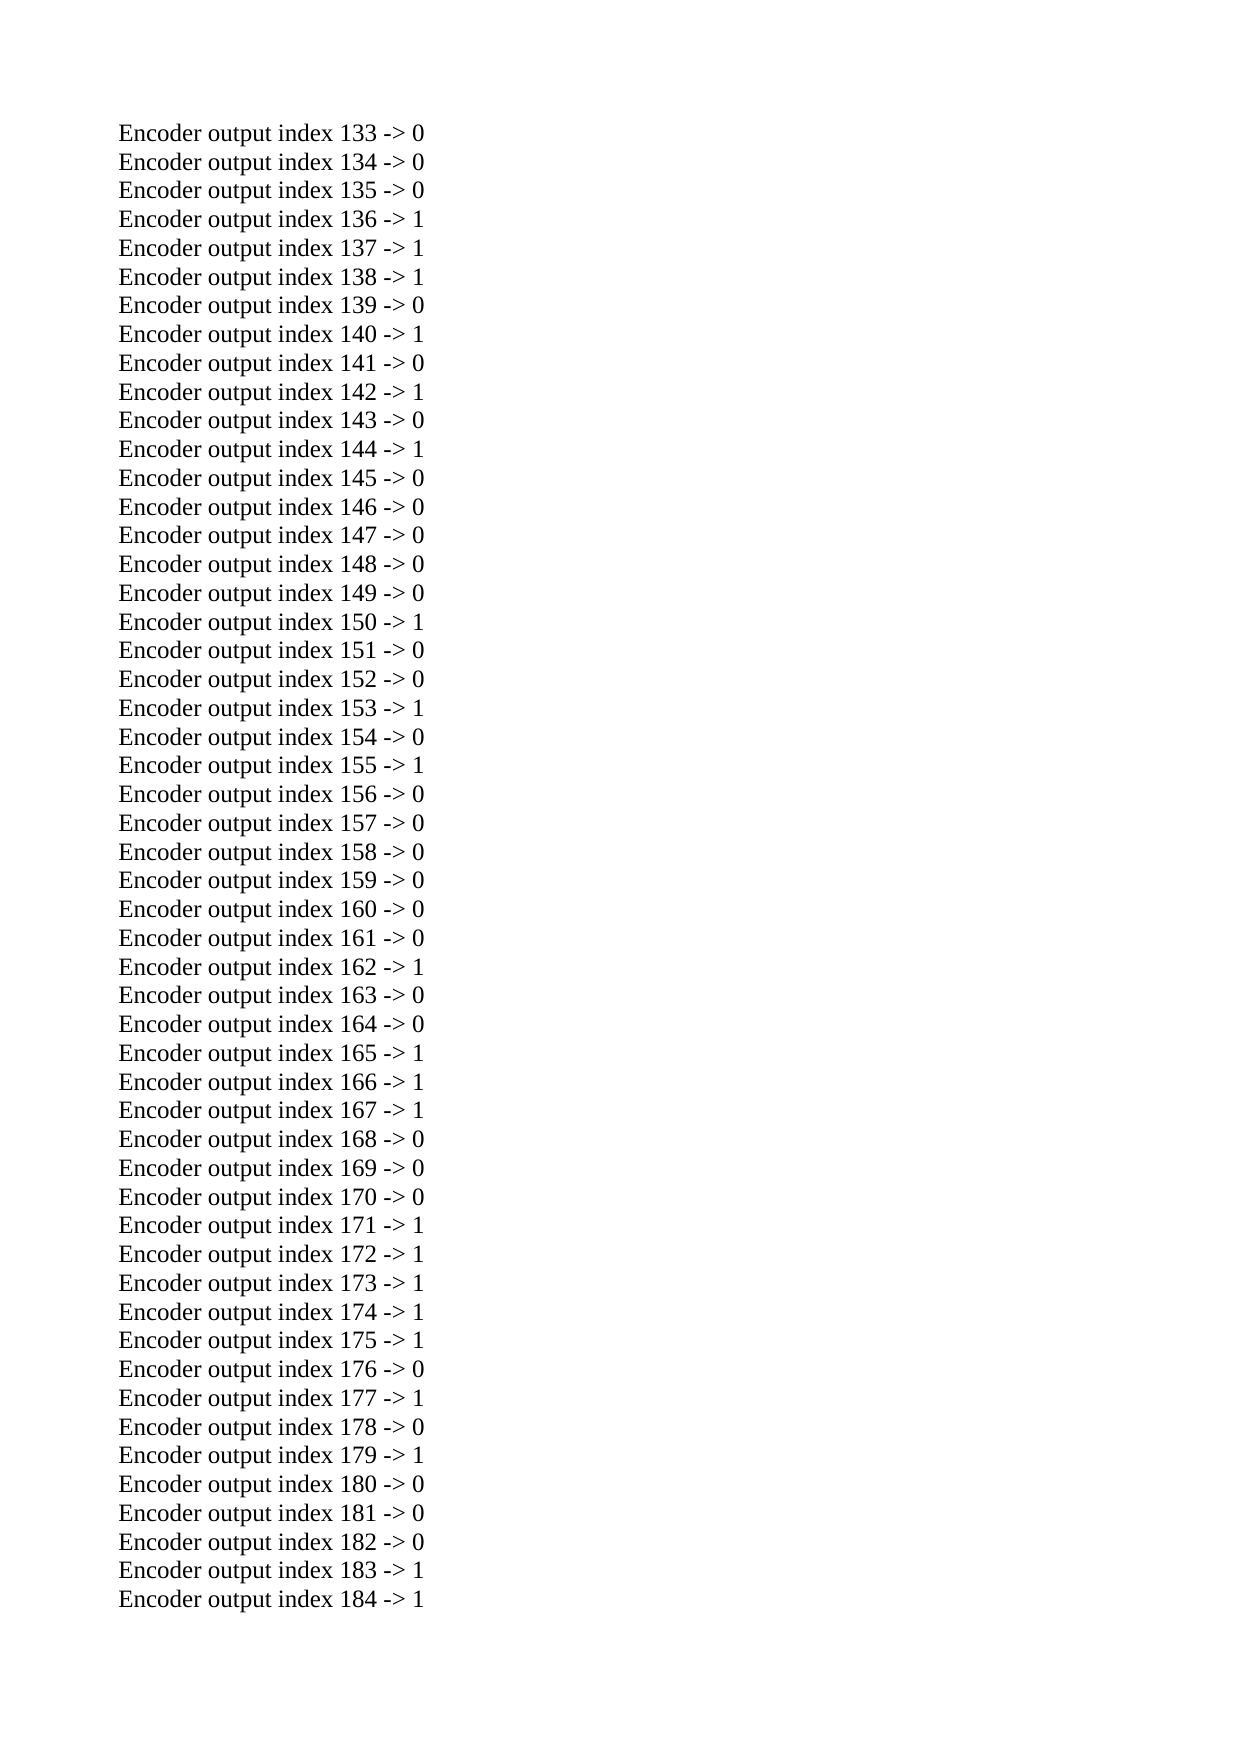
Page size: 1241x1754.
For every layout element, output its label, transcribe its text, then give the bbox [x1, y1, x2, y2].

text Encoder output index 162 -> 1 [118, 952, 1122, 981]
text Encoder output index 164 -> 0 [118, 1009, 1122, 1038]
text Encoder output index 136 -> 1 [118, 204, 1122, 233]
text Encoder output index 166 -> 1 [118, 1067, 1122, 1096]
text Encoder output index 156 -> 0 [118, 779, 1122, 808]
text Encoder output index 155 -> 1 [118, 751, 1122, 779]
text Encoder output index 181 -> 0 [118, 1498, 1122, 1527]
text Encoder output index 142 -> 1 [118, 377, 1122, 406]
text Encoder output index 165 -> 1 [118, 1038, 1122, 1067]
text Encoder output index 134 -> 0 [118, 147, 1122, 176]
text Encoder output index 146 -> 0 [118, 492, 1122, 521]
text Encoder output index 167 -> 1 [118, 1096, 1122, 1124]
text Encoder output index 183 -> 1 [118, 1556, 1122, 1584]
text Encoder output index 182 -> 0 [118, 1527, 1122, 1556]
text Encoder output index 174 -> 1 [118, 1297, 1122, 1326]
text Encoder output index 184 -> 1 [118, 1584, 1122, 1613]
text Encoder output index 176 -> 0 [118, 1354, 1122, 1383]
text Encoder output index 159 -> 0 [118, 866, 1122, 894]
text Encoder output index 135 -> 0 [118, 176, 1122, 204]
text Encoder output index 171 -> 1 [118, 1211, 1122, 1239]
text Encoder output index 148 -> 0 [118, 549, 1122, 578]
text Encoder output index 151 -> 0 [118, 636, 1122, 664]
text Encoder output index 139 -> 0 [118, 291, 1122, 319]
text Encoder output index 158 -> 0 [118, 837, 1122, 866]
text Encoder output index 175 -> 1 [118, 1326, 1122, 1354]
text Encoder output index 157 -> 0 [118, 808, 1122, 837]
text Encoder output index 150 -> 1 [118, 607, 1122, 636]
text Encoder output index 180 -> 0 [118, 1469, 1122, 1498]
text Encoder output index 143 -> 0 [118, 406, 1122, 434]
text Encoder output index 160 -> 0 [118, 894, 1122, 923]
text Encoder output index 145 -> 0 [118, 463, 1122, 492]
text Encoder output index 147 -> 0 [118, 521, 1122, 549]
text Encoder output index 161 -> 0 [118, 923, 1122, 952]
text Encoder output index 172 -> 1 [118, 1239, 1122, 1268]
text Encoder output index 152 -> 0 [118, 664, 1122, 693]
text Encoder output index 179 -> 1 [118, 1441, 1122, 1469]
text Encoder output index 154 -> 0 [118, 722, 1122, 751]
text Encoder output index 170 -> 0 [118, 1182, 1122, 1211]
text Encoder output index 149 -> 0 [118, 578, 1122, 607]
text Encoder output index 153 -> 1 [118, 693, 1122, 722]
text Encoder output index 133 -> 0 [118, 118, 1122, 147]
text Encoder output index 168 -> 0 [118, 1124, 1122, 1153]
text Encoder output index 178 -> 0 [118, 1412, 1122, 1441]
text Encoder output index 141 -> 0 [118, 348, 1122, 377]
text Encoder output index 144 -> 1 [118, 434, 1122, 463]
text Encoder output index 137 -> 1 [118, 233, 1122, 262]
text Encoder output index 138 -> 1 [118, 262, 1122, 291]
text Encoder output index 173 -> 1 [118, 1268, 1122, 1297]
text Encoder output index 177 -> 1 [118, 1383, 1122, 1412]
text Encoder output index 163 -> 0 [118, 981, 1122, 1009]
text Encoder output index 140 -> 1 [118, 319, 1122, 348]
text Encoder output index 169 -> 0 [118, 1153, 1122, 1182]
